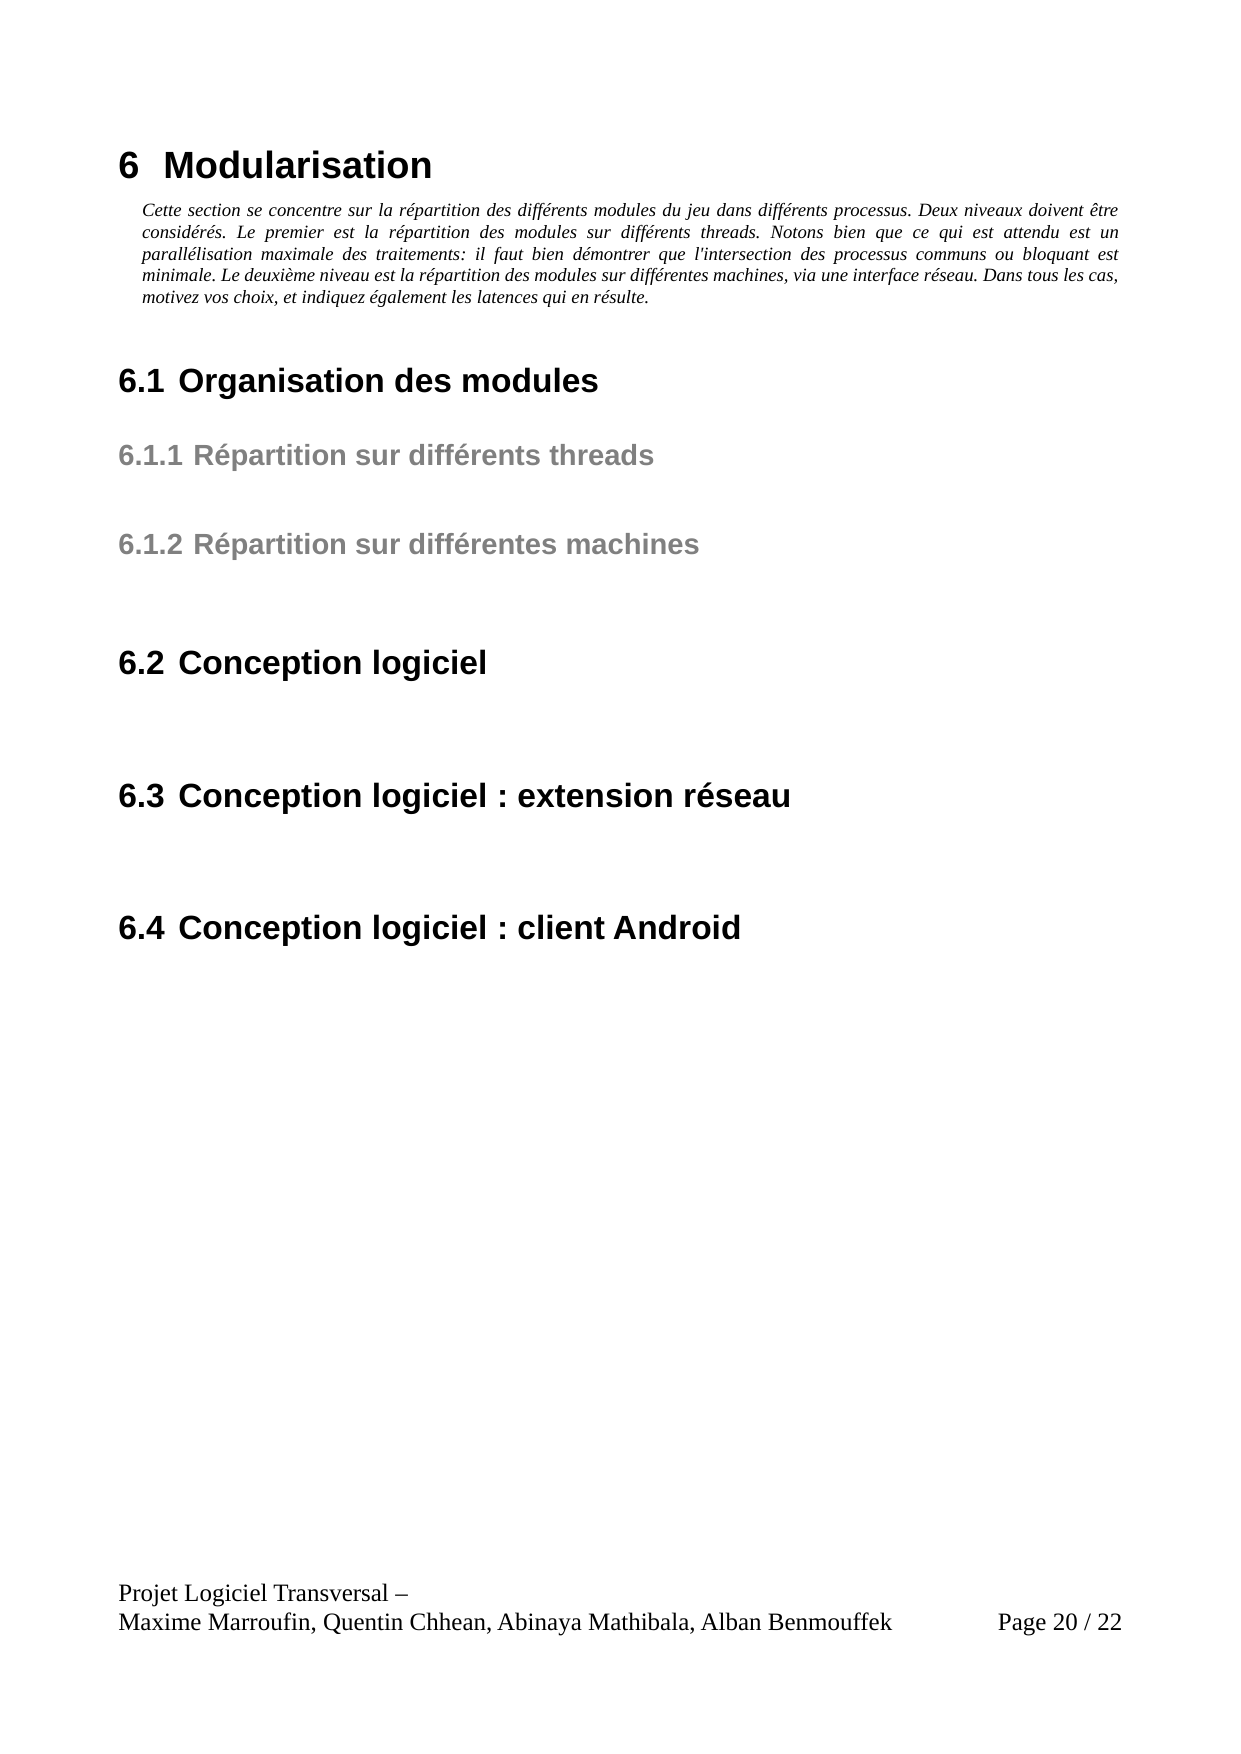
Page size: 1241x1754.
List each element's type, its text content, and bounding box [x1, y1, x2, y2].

text Cette section se concentre sur la répartition des différents modules du jeu dans différents processus. Deux niveaux doivent être considérés. Le premier est la répartition des modules sur différents threads. Notons bien que ce qui est attendu est un parallélisation maximale des traitements: il faut bien démontrer que l'intersection des processus communs ou bloquant est minimale. Le deuxième niveau est la répartition des modules sur différentes machines, via une interface réseau. Dans tous les cas, motivez vos choix, et indiquez également les latences qui en résulte. [142, 199, 1122, 307]
subtitle Répartition sur différentes machines [118, 527, 1122, 561]
subtitle Conception logiciel : extension réseau [118, 776, 1122, 814]
subtitle Répartition sur différents threads [118, 438, 1122, 471]
subtitle Conception logiciel [118, 643, 1122, 682]
subtitle Modularisation [118, 143, 1122, 187]
subtitle Organisation des modules [118, 361, 1122, 399]
subtitle Conception logiciel : client Android [118, 908, 1122, 947]
